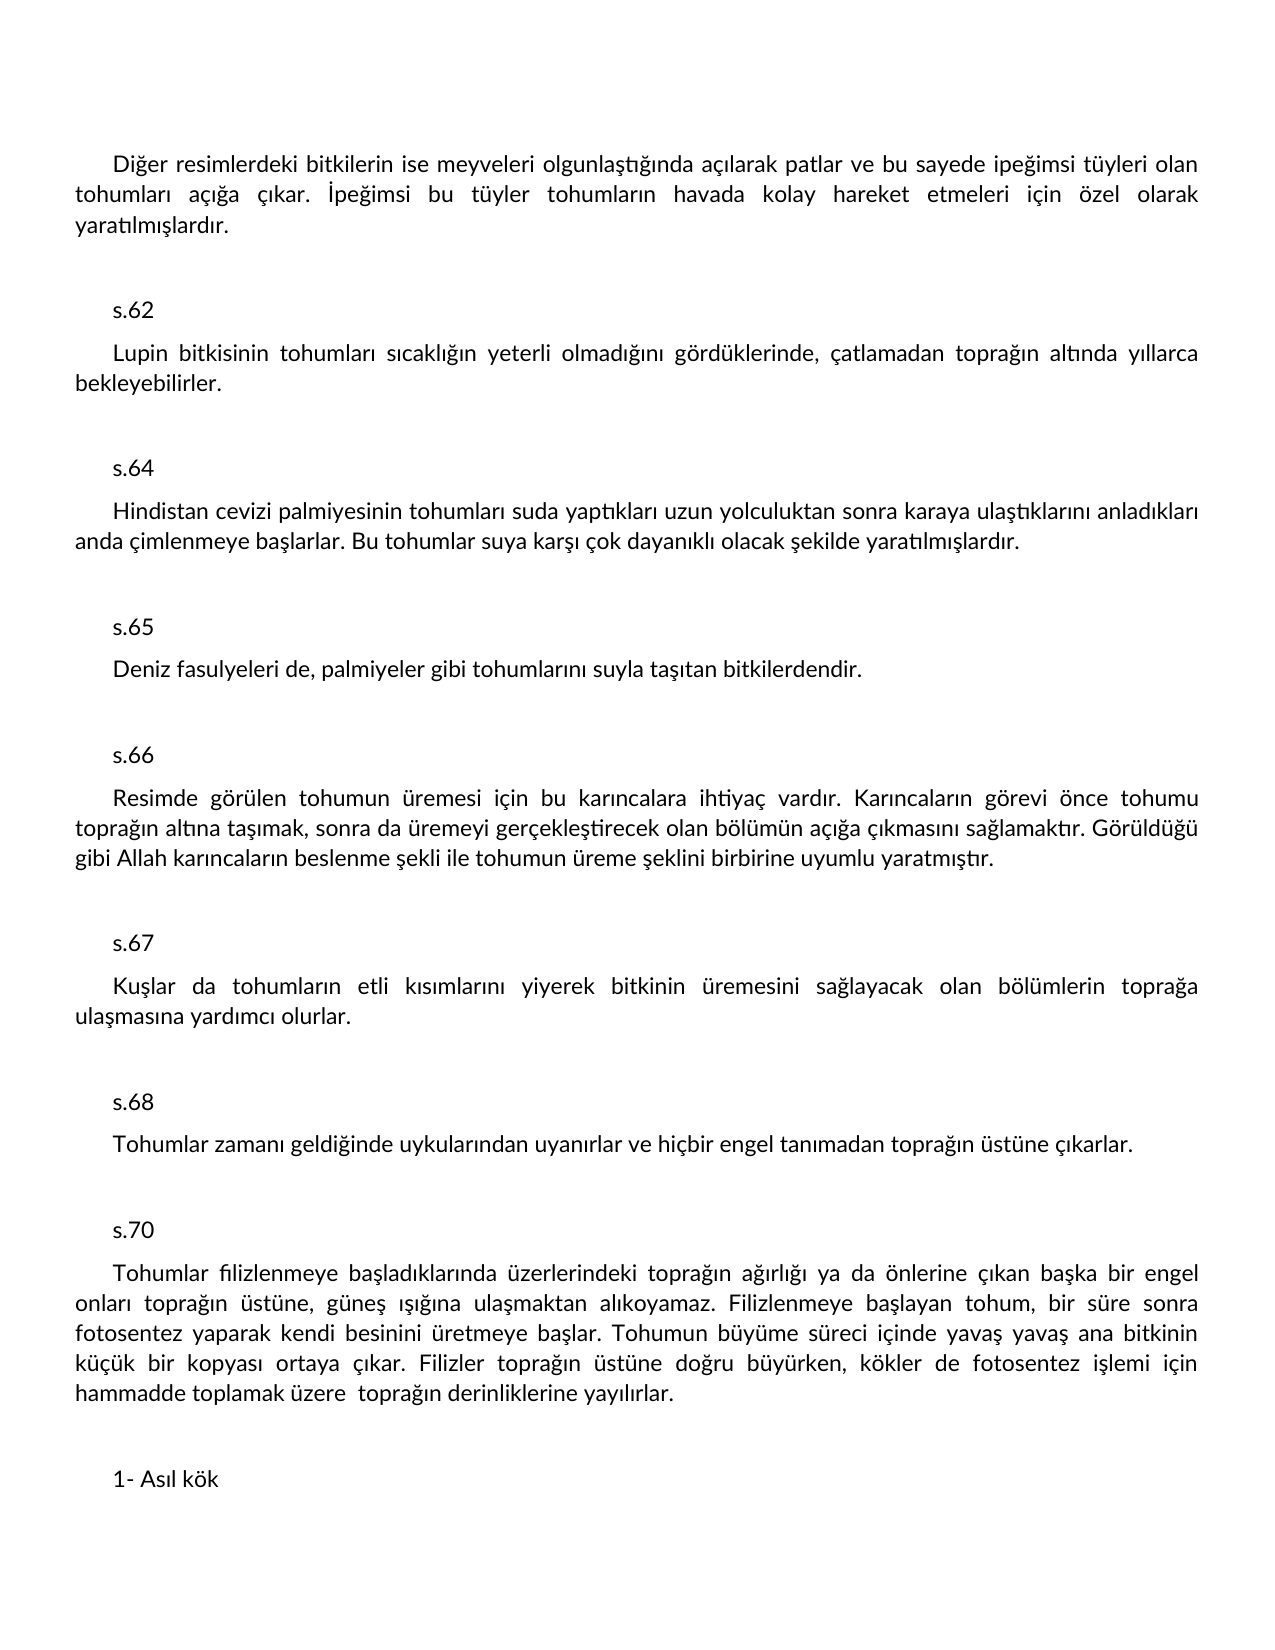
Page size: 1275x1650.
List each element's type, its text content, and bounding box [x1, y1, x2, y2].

text s.66 [75, 741, 1200, 768]
text s.68 [75, 1087, 1200, 1115]
text s.62 [75, 296, 1200, 323]
text Hindistan cevizi palmiyesinin tohumları suda yaptıkları uzun yolculuktan sonra karaya ulaştıklarını anladıkları anda çimlenmeye başlarlar. Bu tohumlar suya karşı çok dayanıklı olacak şekilde yaratılmışlardır. [75, 497, 1200, 554]
text Diğer resimlerdeki bitkilerin ise meyveleri olgunlaştığında açılarak patlar ve bu sayede ipeğimsi tüyleri olan tohumları açığa çıkar. İpeğimsi bu tüyler tohumların havada kolay hareket etmeleri için özel olarak yaratılmışlardır. [75, 150, 1200, 238]
text 1- Asıl kök [75, 1464, 1200, 1492]
text Lupin bitkisinin tohumları sıcaklığın yeterli olmadığını gördüklerinde, çatlamadan toprağın altında yıllarca bekleyebilirler. [75, 338, 1200, 396]
text s.65 [75, 612, 1200, 640]
text Deniz fasulyeleri de, palmiyeler gibi tohumlarını suyla taşıtan bitkilerdendir. [75, 655, 1200, 683]
text Kuşlar da tohumların etli kısımlarını yiyerek bitkinin üremesini sağlayacak olan bölümlerin toprağa ulaşmasına yardımcı olurlar. [75, 972, 1200, 1029]
text Tohumlar zamanı geldiğinde uykularından uyanırlar ve hiçbir engel tanımadan toprağın üstüne çıkarlar. [75, 1130, 1200, 1158]
text s.64 [75, 454, 1200, 482]
text Resimde görülen tohumun üremesi için bu karıncalara ihtiyaç vardır. Karıncaların görevi önce tohumu toprağın altına taşımak, sonra da üremeyi gerçekleştirecek olan bölümün açığa çıkmasını sağlamaktır. Görüldüğü gibi Allah karıncaların beslenme şekli ile tohumun üreme şeklini birbirine uyumlu yaratmıştır. [75, 783, 1200, 871]
text s.67 [75, 929, 1200, 957]
text Tohumlar filizlenmeye başladıklarında üzerlerindeki toprağın ağırlığı ya da önlerine çıkan başka bir engel onları toprağın üstüne, güneş ışığına ulaşmaktan alıkoyamaz. Filizlenmeye başlayan tohum, bir süre sonra fotosentez yaparak kendi besinini üretmeye başlar. Tohumun büyüme süreci içinde yavaş yavaş ana bitkinin küçük bir kopyası ortaya çıkar. Filizler toprağın üstüne doğru büyürken, kökler de fotosentez işlemi için hammadde toplamak üzere toprağın derinliklerine yayılırlar. [75, 1258, 1200, 1407]
text s.70 [75, 1216, 1200, 1243]
